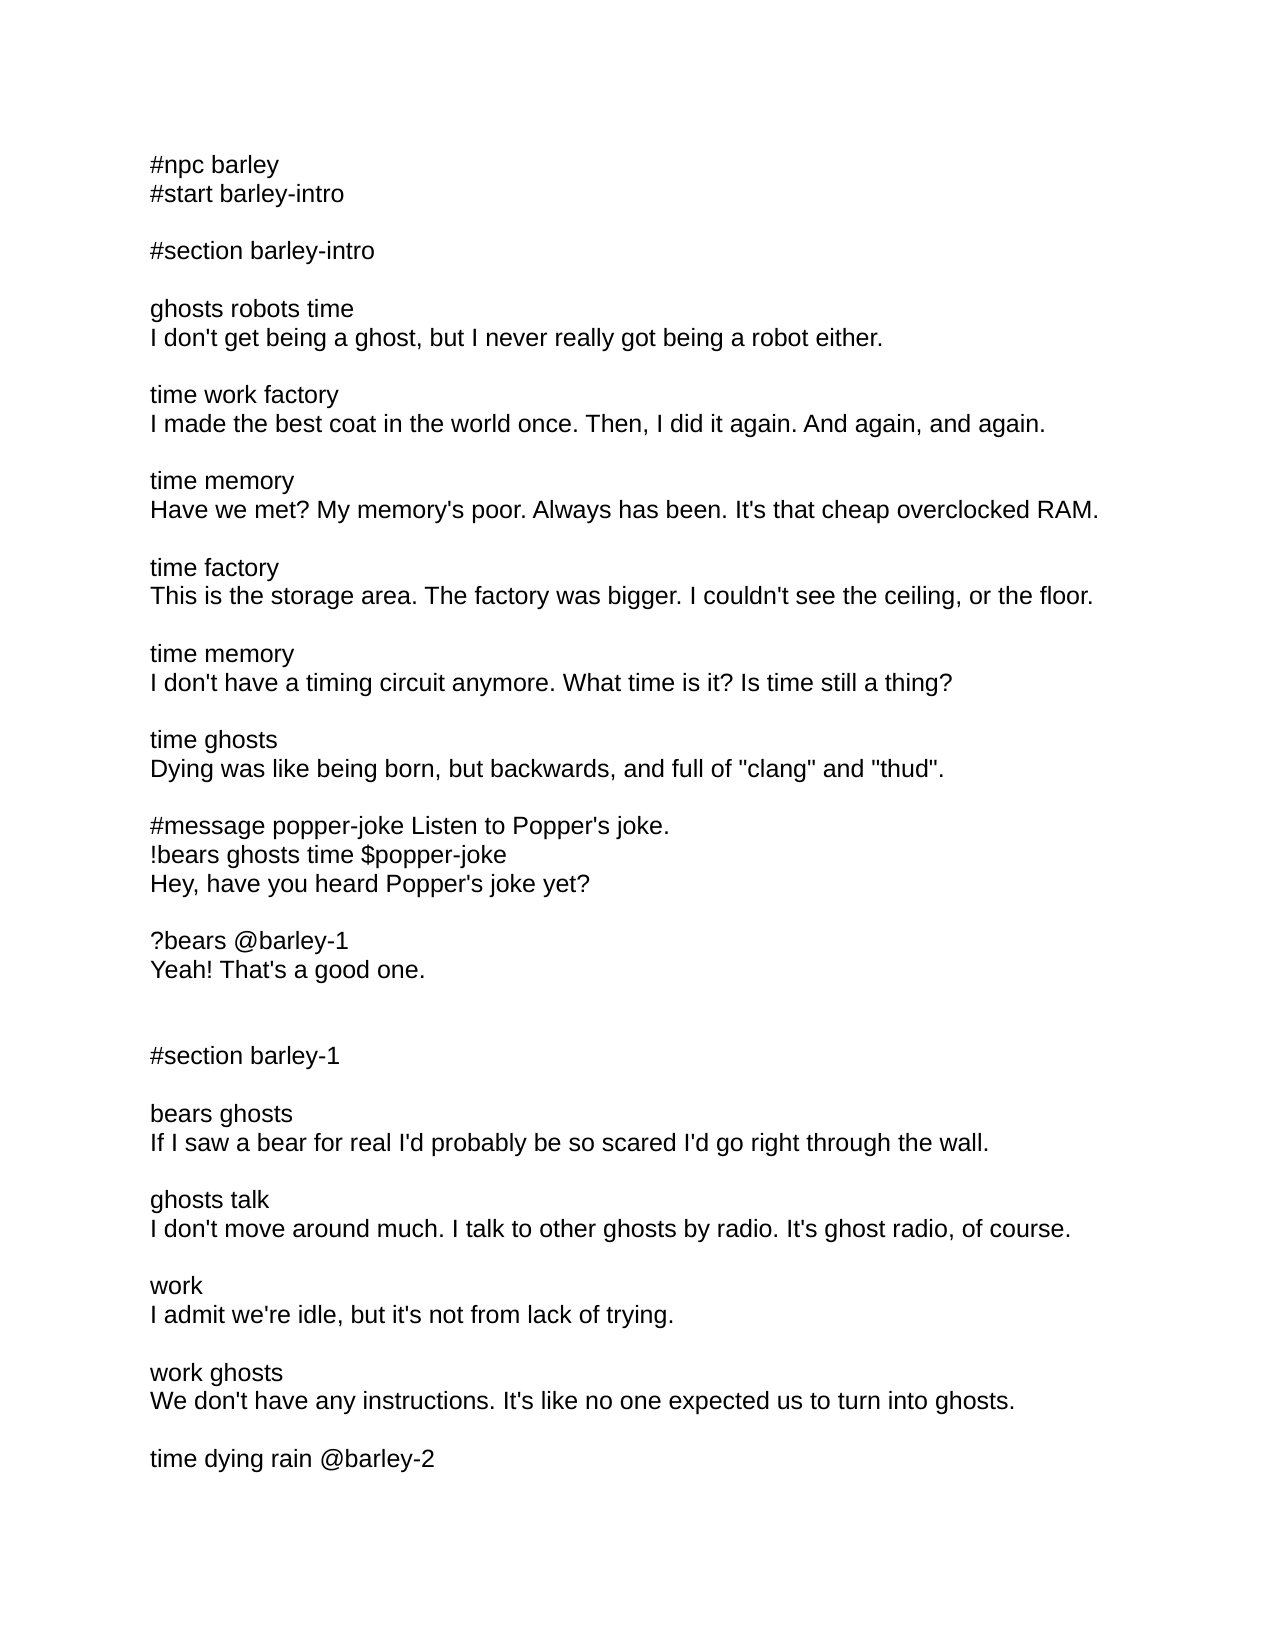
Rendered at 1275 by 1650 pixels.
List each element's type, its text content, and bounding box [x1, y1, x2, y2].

text time work factory [150, 380, 1125, 409]
text Dying was like being born, but backwards, and full of "clang" and "thud". [150, 754, 1125, 782]
text time memory [150, 639, 1125, 667]
text time dying rain @barley-2 [150, 1444, 1125, 1472]
text #npc barley [150, 150, 1125, 179]
text !bears ghosts time $popper-joke [150, 840, 1125, 869]
text time memory [150, 466, 1125, 495]
text I don't get being a ghost, but I never really got being a robot either. [150, 322, 1125, 351]
text time factory [150, 552, 1125, 581]
text I don't move around much. I talk to other ghosts by radio. It's ghost radio, of course. [150, 1214, 1125, 1242]
text I made the best coat in the world once. Then, I did it again. And again, and again. [150, 409, 1125, 437]
text work ghosts [150, 1357, 1125, 1386]
text I admit we're idle, but it's not from lack of trying. [150, 1300, 1125, 1329]
text Yeah! That's a good one. [150, 955, 1125, 984]
text work [150, 1271, 1125, 1300]
text Have we met? My memory's poor. Always has been. It's that cheap overclocked RAM. [150, 495, 1125, 524]
text This is the storage area. The factory was bigger. I couldn't see the ceiling, or the floor. [150, 581, 1125, 610]
text bears ghosts [150, 1099, 1125, 1127]
text ghosts talk [150, 1185, 1125, 1214]
text ?bears @barley-1 [150, 926, 1125, 955]
text ghosts robots time [150, 294, 1125, 322]
text #section barley-intro [150, 236, 1125, 265]
text #start barley-intro [150, 179, 1125, 207]
text I don't have a timing circuit anymore. What time is it? Is time still a thing? [150, 667, 1125, 696]
text #section barley-1 [150, 1041, 1125, 1070]
text Hey, have you heard Popper's joke yet? [150, 869, 1125, 897]
text #message popper-joke Listen to Popper's joke. [150, 811, 1125, 840]
text time ghosts [150, 725, 1125, 754]
text We don't have any instructions. It's like no one expected us to turn into ghosts. [150, 1386, 1125, 1415]
text If I saw a bear for real I'd probably be so scared I'd go right through the wall. [150, 1127, 1125, 1156]
